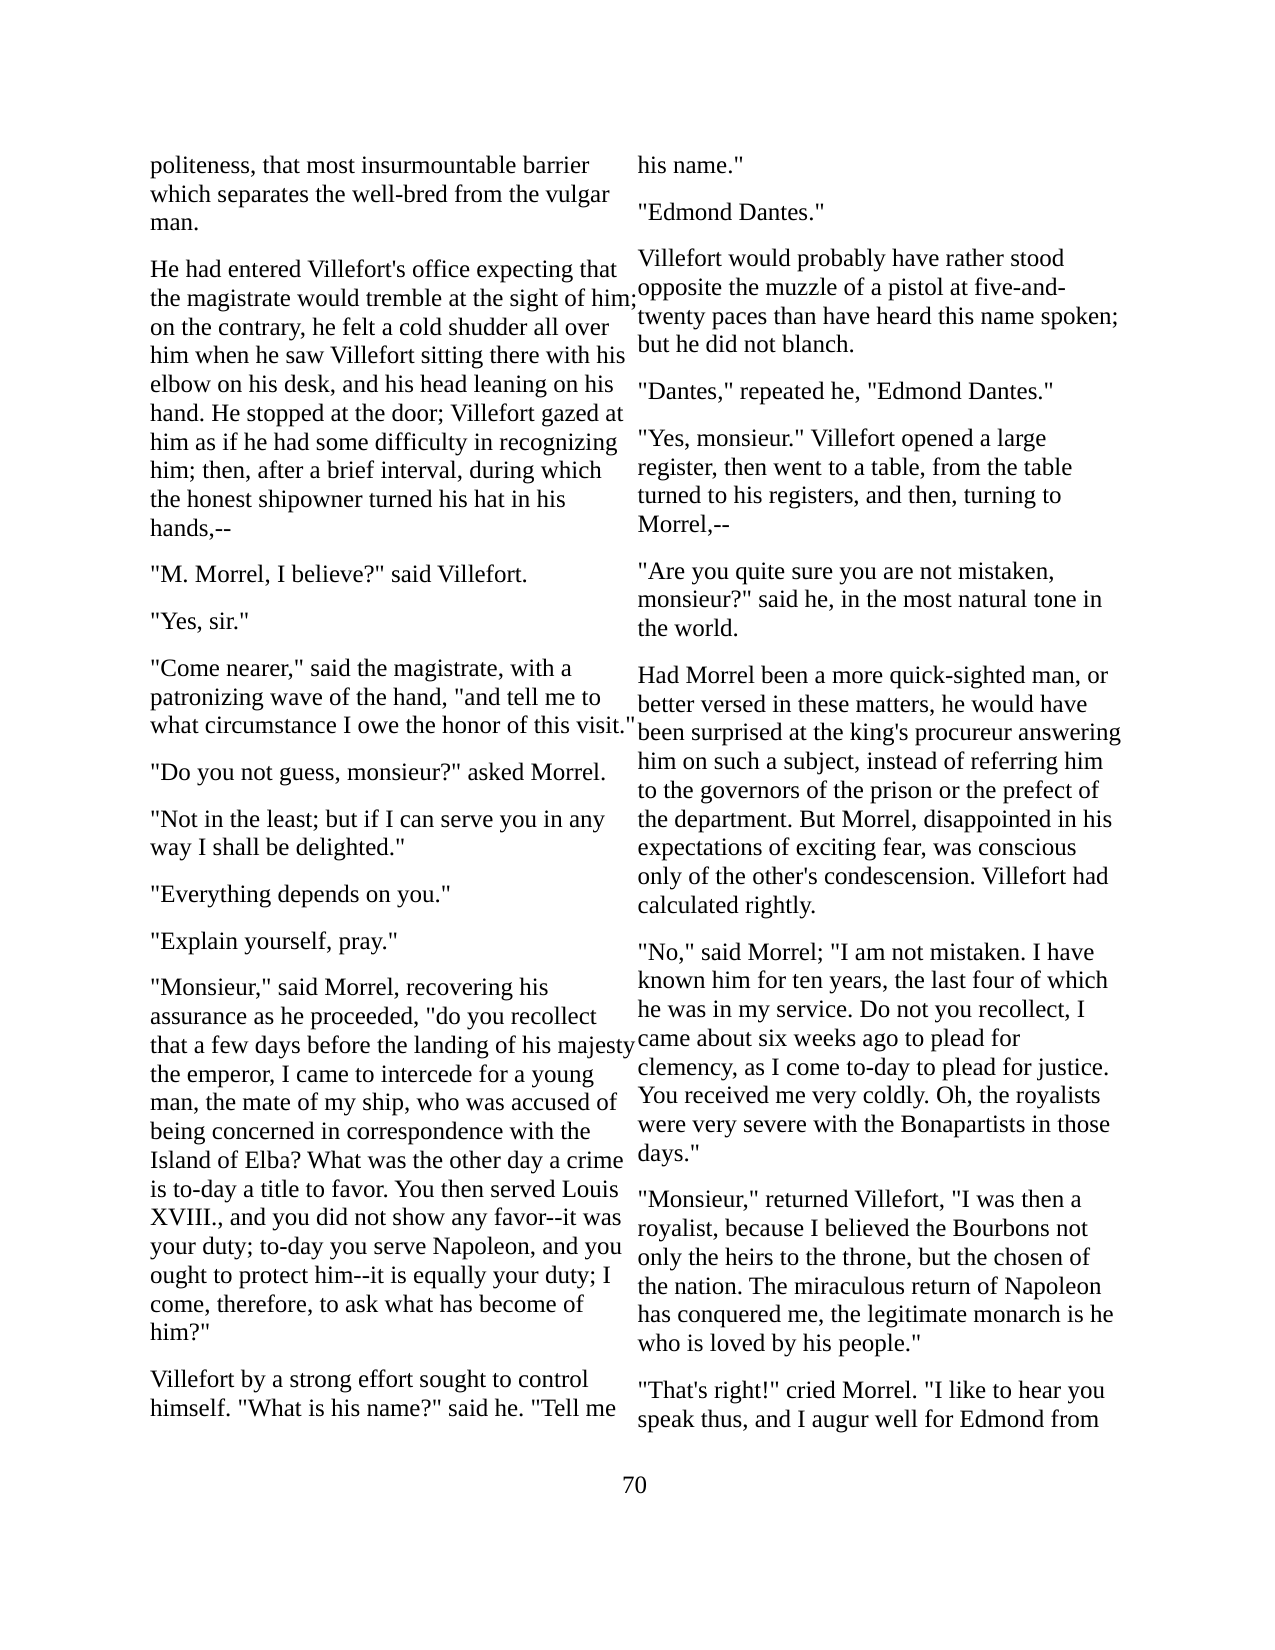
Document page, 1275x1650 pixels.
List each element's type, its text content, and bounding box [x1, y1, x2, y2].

text "Yes, monsieur." Villefort opened a large register, then went to a table, from the table turned to his registers, and then, turning to Morrel,-- [637, 423, 1125, 538]
text "Edmond Dantes." [637, 197, 1125, 225]
text Villefort would probably have rather stood opposite the muzzle of a pistol at five-and-twenty paces than have heard this name spoken; but he did not blanch. [637, 243, 1125, 358]
text "Explain yourself, pray." [150, 926, 637, 954]
text "Come nearer," said the magistrate, with a patronizing wave of the hand, "and tell me to what circumstance I owe the honor of this visit." [150, 653, 637, 739]
text "Everything depends on you." [150, 879, 637, 908]
text "Are you quite sure you are not mistaken, monsieur?" said he, in the most natural tone in the world. [637, 556, 1125, 642]
text Villefort by a strong effort sought to control himself. "What is his name?" said he. "Tell me [150, 1364, 637, 1422]
text "Dantes," repeated he, "Edmond Dantes." [637, 376, 1125, 405]
text "Do you not guess, monsieur?" asked Morrel. [150, 757, 637, 786]
text his name." [637, 150, 1125, 179]
text "Monsieur," returned Villefort, "I was then a royalist, because I believed the Bourbons not only the heirs to the throne, but the chosen of the nation. The miraculous return of Napoleon has conquered me, the legitimate monarch is he who is loved by his people." [637, 1184, 1125, 1357]
text He had entered Villefort's office expecting that the magistrate would tremble at the sight of him; on the contrary, he felt a cold shudder all over him when he saw Villefort sitting there with his elbow on his desk, and his head leaning on his hand. He stopped at the door; Villefort gazed at him as if he had some difficulty in recognizing him; then, after a brief interval, during which the honest shipowner turned his hat in his hands,-- [150, 254, 637, 542]
text politeness, that most insurmountable barrier which separates the well-bred from the vulgar man. [150, 150, 637, 236]
text "M. Morrel, I believe?" said Villefort. [150, 559, 637, 588]
text "Yes, sir." [150, 606, 637, 635]
text "Monsieur," said Morrel, recovering his assurance as he proceeded, "do you recollect that a few days before the landing of his majesty the emperor, I came to intercede for a young man, the mate of my ship, who was accused of being concerned in correspondence with the Island of Elba? What was the other day a crime is to-day a title to favor. You then served Louis XVIII., and you did not show any favor--it was your duty; to-day you serve Napoleon, and you ought to protect him--it is equally your duty; I come, therefore, to ask what has become of him?" [150, 972, 637, 1346]
text "Not in the least; but if I can serve you in any way I shall be delighted." [150, 804, 637, 861]
text "That's right!" cried Morrel. "I like to hear you speak thus, and I augur well for Edmond from [637, 1375, 1125, 1432]
text Had Morrel been a more quick-sighted man, or better versed in these matters, he would have been surprised at the king's procureur answering him on such a subject, instead of referring him to the governors of the prison or the prefect of the department. But Morrel, disappointed in his expectations of exciting fear, was conscious only of the other's condescension. Villefort had calculated rightly. [637, 660, 1125, 919]
text "No," said Morrel; "I am not mistaken. I have known him for ten years, the last four of which he was in my service. Do not you recollect, I came about six weeks ago to plead for clemency, as I come to-day to plead for justice. You received me very coldly. Oh, the royalists were very severe with the Bonapartists in those days." [637, 937, 1125, 1167]
